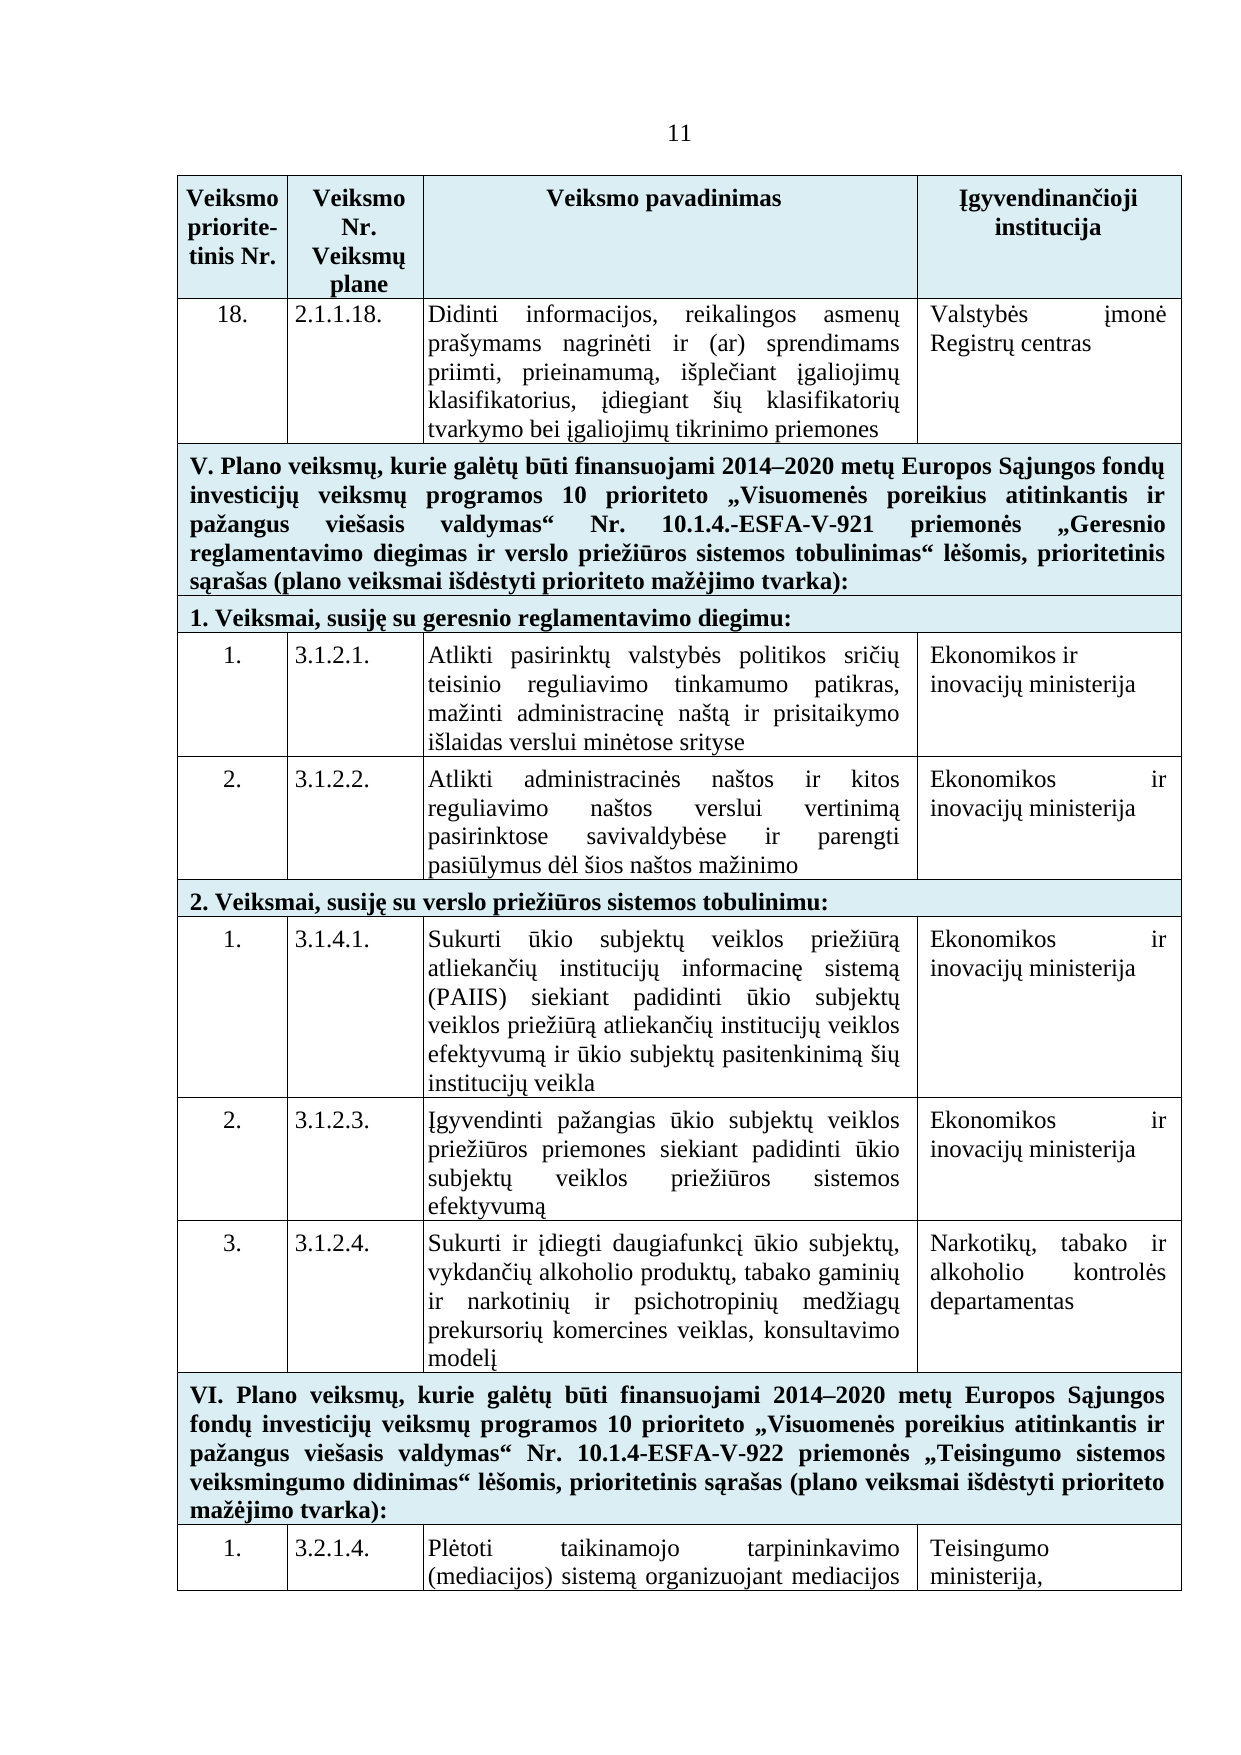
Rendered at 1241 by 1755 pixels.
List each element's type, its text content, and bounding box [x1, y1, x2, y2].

table_cell 2. Veiksmai, susiję su verslo priežiūros sistemos tobulinimu: [178, 880, 1181, 916]
table_cell 3. [178, 1221, 287, 1372]
table_cell Atlikti pasirinktų valstybės politikos sričių teisinio reguliavimo tinkamumo patikras, mažinti administracinę naštą ir prisitaikymo išlaidas verslui minėtose srityse [424, 633, 917, 756]
table_cell Ekonomikos ir inovacijų ministerija [918, 633, 1181, 756]
table_cell 1. [178, 633, 287, 756]
table_cell Didinti informacijos, reikalingos asmenų prašymams nagrinėti ir (ar) sprendimams priimti, prieinamumą, išplečiant įgaliojimų klasifikatorius, įdiegiant šių klasifikatorių tvarkymo bei įgaliojimų tikrinimo priemones [424, 299, 917, 443]
table_cell Sukurti ūkio subjektų veiklos priežiūrą atliekančių institucijų informacinę sistemą (PAIIS) siekiant padidinti ūkio subjektų veiklos priežiūrą atliekančių institucijų veiklos efektyvumą ir ūkio subjektų pasitenkinimą šių institucijų veikla [424, 917, 917, 1097]
table_cell 1. Veiksmai, susiję su geresnio reglamentavimo diegimu: [178, 596, 1181, 632]
table_cell Narkotikų, tabako ir alkoholio kontrolės departamentas [918, 1221, 1181, 1372]
table_cell Sukurti ir įdiegti daugiafunkcį ūkio subjektų, vykdančių alkoholio produktų, tabako gaminių ir narkotinių ir psichotropinių medžiagų prekursorių komercines veiklas, konsultavimo modelį [424, 1221, 917, 1372]
table_cell 2. [178, 757, 287, 879]
table_cell Atlikti administracinės naštos ir kitos reguliavimo naštos verslui vertinimą pasirinktose savivaldybėse ir parengti pasiūlymus dėl šios naštos mažinimo [424, 757, 917, 879]
table_cell 3.1.2.3. [288, 1098, 423, 1220]
table_cell Plėtoti taikinamojo tarpininkavimo (mediacijos) sistemą organizuojant mediacijos [424, 1525, 917, 1590]
table_cell 1. [178, 917, 287, 1097]
table_cell 18. [178, 299, 287, 443]
table_cell Valstybės įmonė Registrų centras [918, 299, 1181, 443]
table_cell 1. [178, 1525, 287, 1590]
table_cell VI. Plano veiksmų, kurie galėtų būti finansuojami 2014–2020 metų Europos Sąjungos fondų investicijų veiksmų programos 10 prioriteto „Visuomenės poreikius atitinkantis ir pažangus viešasis valdymas“ Nr. 10.1.4-ESFA-V-922 priemonės „Teisingumo sistemos veiksmingumo didinimas“ lėšomis, prioritetinis sąrašas (plano veiksmai išdėstyti prioriteto mažėjimo tvarka): [178, 1373, 1181, 1524]
table_cell 3.2.1.4. [288, 1525, 423, 1590]
table_cell 3.1.4.1. [288, 917, 423, 1097]
table_header Įgyvendinančioji institucija [918, 176, 1181, 298]
table_cell 3.1.2.2. [288, 757, 423, 879]
table_cell Ekonomikos ir inovacijų ministerija [918, 917, 1181, 1097]
table_cell Teisingumo ministerija, [918, 1525, 1181, 1590]
table_header Veiksmo priorite-tinis Nr. [178, 176, 287, 298]
table_cell 2. [178, 1098, 287, 1220]
table_header Veiksmo Nr. Veiksmų plane [288, 176, 423, 298]
table_cell 3.1.2.4. [288, 1221, 423, 1372]
table_cell Ekonomikos ir inovacijų ministerija [918, 757, 1181, 879]
table_header Veiksmo pavadinimas [424, 176, 917, 298]
table_cell Įgyvendinti pažangias ūkio subjektų veiklos priežiūros priemones siekiant padidinti ūkio subjektų veiklos priežiūros sistemos efektyvumą [424, 1098, 917, 1220]
table_cell 3.1.2.1. [288, 633, 423, 756]
table_cell 2.1.1.18. [288, 299, 423, 443]
table_cell V. Plano veiksmų, kurie galėtų būti finansuojami 2014–2020 metų Europos Sąjungos fondų investicijų veiksmų programos 10 prioriteto „Visuomenės poreikius atitinkantis ir pažangus viešasis valdymas“ Nr. 10.1.4.-ESFA-V-921 priemonės „Geresnio reglamentavimo diegimas ir verslo priežiūros sistemos tobulinimas“ lėšomis, prioritetinis sąrašas (plano veiksmai išdėstyti prioriteto mažėjimo tvarka): [178, 444, 1181, 595]
table_cell Ekonomikos ir inovacijų ministerija [918, 1098, 1181, 1220]
